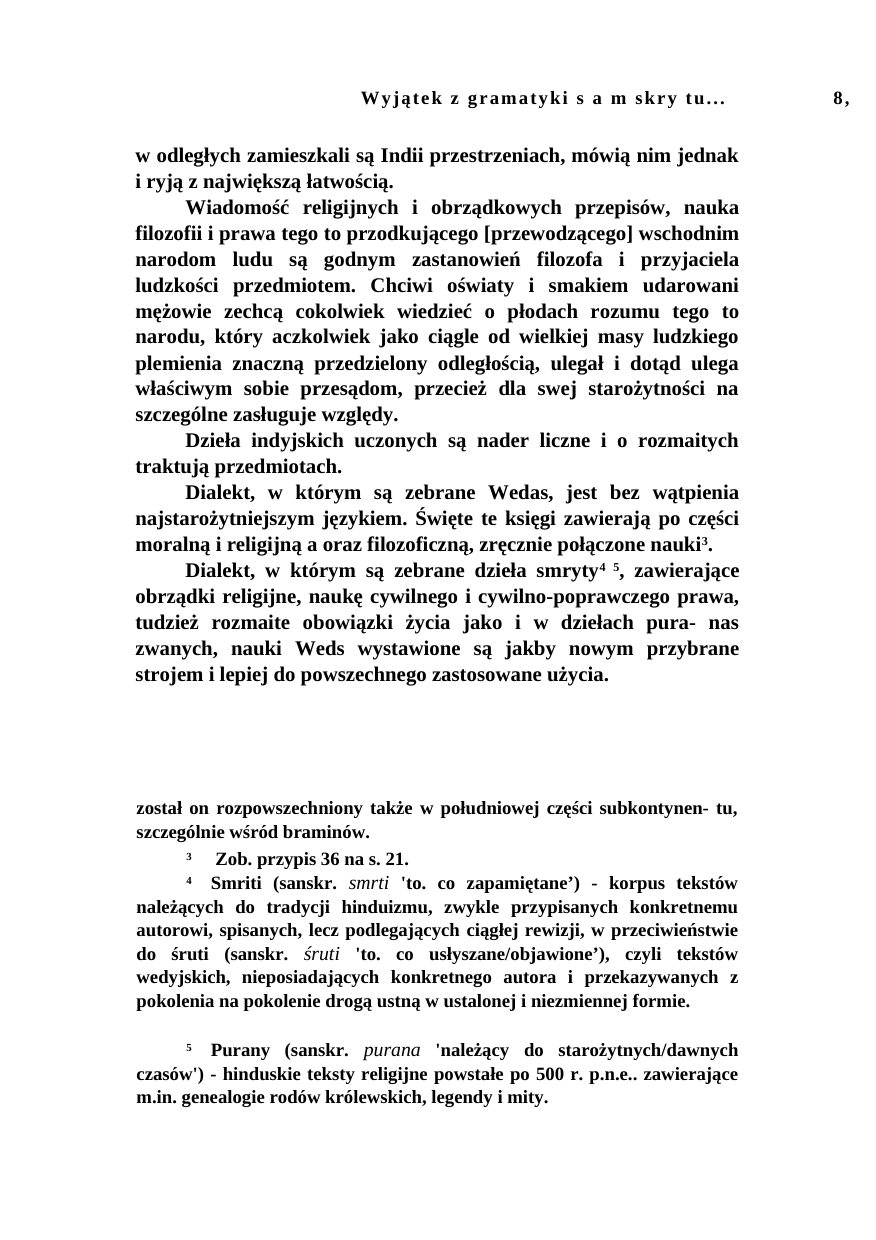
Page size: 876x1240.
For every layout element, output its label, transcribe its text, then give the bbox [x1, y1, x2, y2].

text 5 Purany (sanskr. purana 'należący do starożytnych/dawnych czasów') - hinduskie teksty religijne powstałe po 500 r. p.n.e.. zawierające m.in. genealogie rodów królewskich, legendy i mity. [136, 1038, 739, 1109]
text 3 Zob. przypis 36 na s. 21. [186, 847, 739, 870]
text 4 Smriti (sanskr. smrti 'to. co zapamiętane’) - korpus tekstów należących do tradycji hinduizmu, zwykle przypisanych konkretnemu autorowi, spisanych, lecz podlegających ciągłej rewizji, w przeciwieństwie do śruti (sanskr. śruti 'to. co usłyszane/objawione’), czyli tekstów wedyjskich, nieposiadających konkretnego autora i przekazywanych z pokolenia na pokolenie drogą ustną w ustalonej i niezmiennej formie. [136, 871, 739, 1012]
text został on rozpowszechniony także w południowej części subkontynen- tu, szczególnie wśród braminów. [136, 796, 739, 843]
text Dialekt, w którym są zebrane Wedas, jest bez wątpienia najstarożytniejszym językiem. Święte te księgi zawierają po części moralną i religijną a oraz filozoficzną, zręcznie połączone nauki3. [135, 479, 739, 557]
text Wyjątek z gramatyki s a m skry tu... 8, [361, 89, 849, 108]
text w odległych zamieszkali są Indii przestrzeniach, mówią nim jednak i ryją z największą łatwością. [135, 142, 739, 193]
text Dzieła indyjskich uczonych są nader liczne i o rozmaitych traktują przedmiotach. [135, 427, 739, 479]
text Dialekt, w którym są zebrane dzieła smryty4 5, zawierające obrządki religijne, naukę cywilnego i cywilno-poprawczego prawa, tudzież rozmaite obowiązki życia jako i w dziełach pura- nas zwanych, nauki Weds wystawione są jakby nowym przybrane strojem i lepiej do powszechnego zastosowane użycia. [135, 557, 739, 686]
text Wiadomość religijnych i obrządkowych przepisów, nauka filozofii i prawa tego to przodkującego [przewodzącego] wschodnim narodom ludu są godnym zastanowień filozofa i przyjaciela ludzkości przedmiotem. Chciwi oświaty i smakiem udarowani mężowie zechcą cokolwiek wiedzieć o płodach rozumu tego to narodu, który aczkolwiek jako ciągle od wielkiej masy ludzkiego plemienia znaczną przedzielony odległością, ulegał i dotąd ulega właściwym sobie przesądom, przecież dla swej starożytności na szczególne zasługuje względy. [135, 193, 739, 427]
